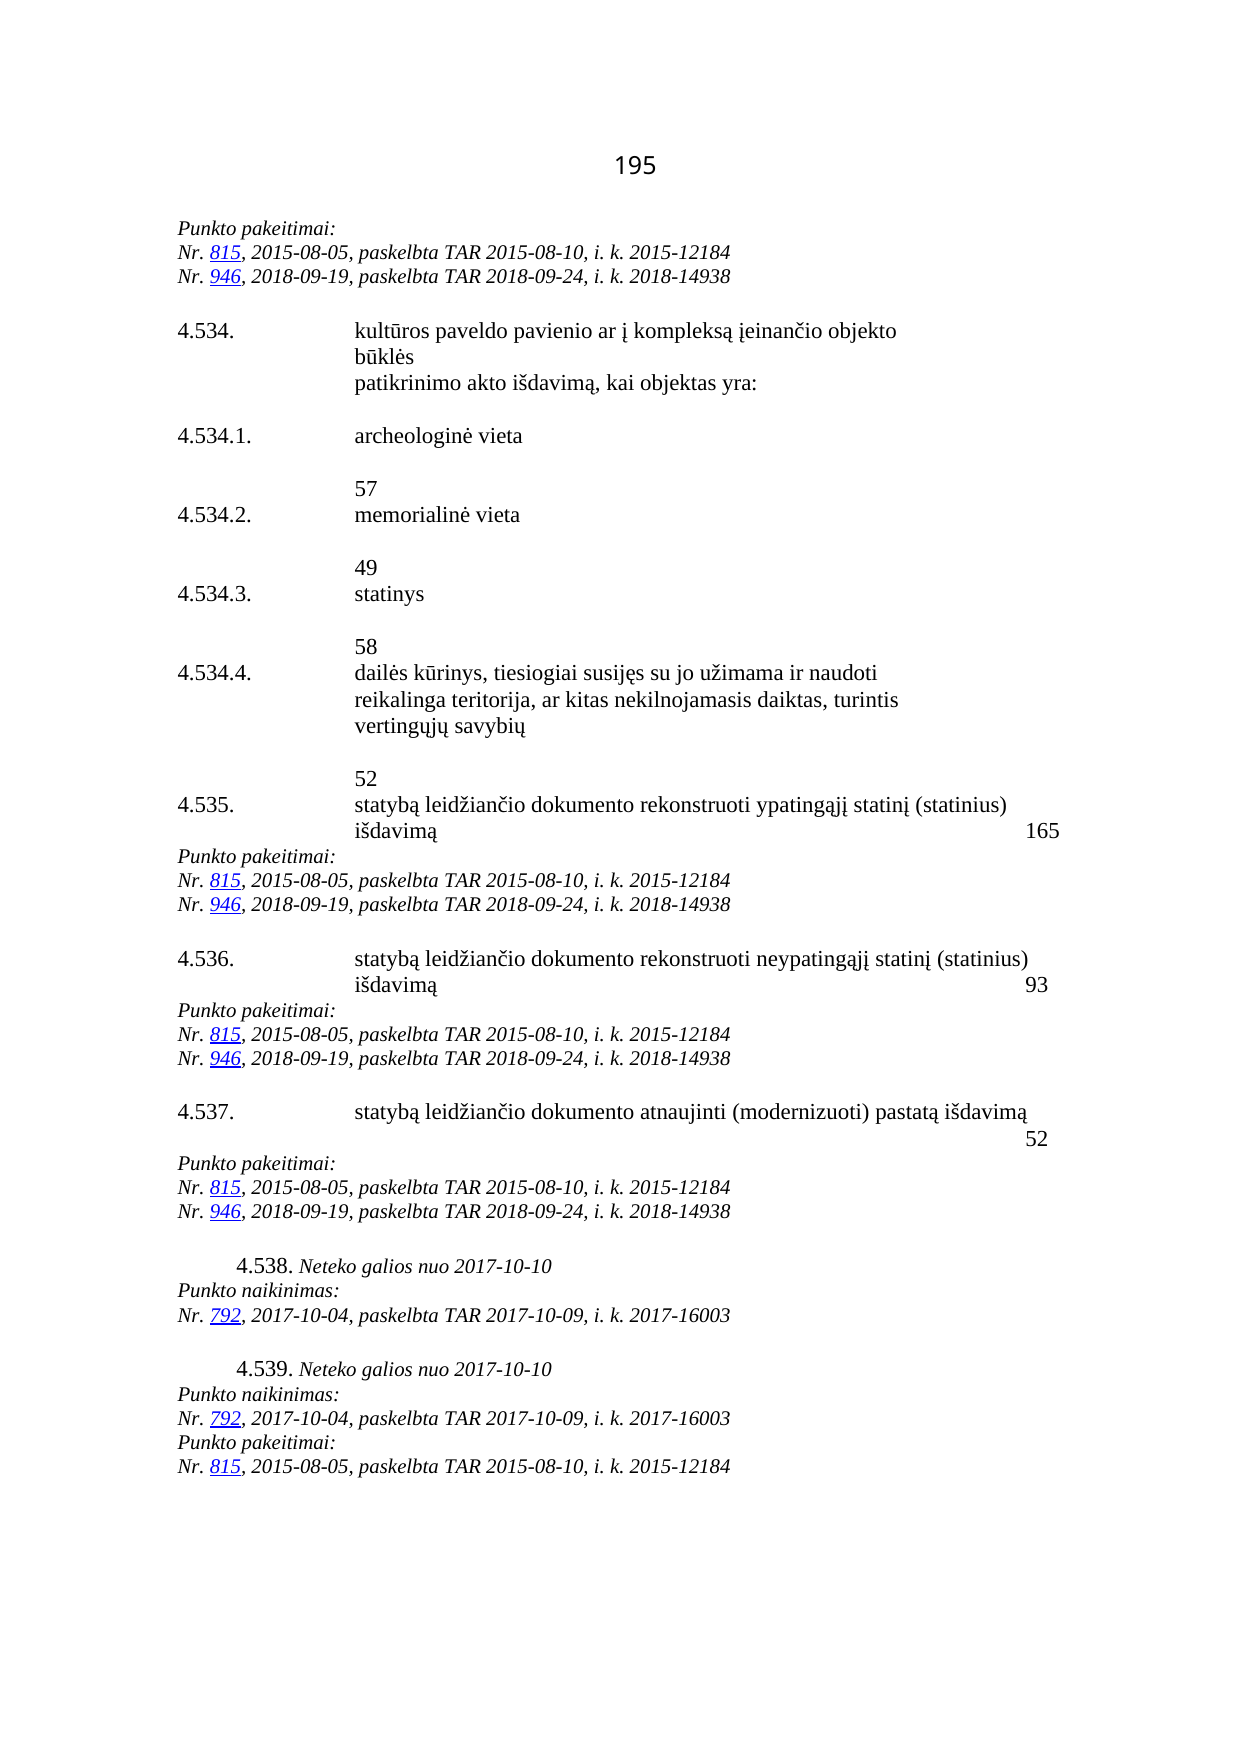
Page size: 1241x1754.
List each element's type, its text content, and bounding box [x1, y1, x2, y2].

text 4.534.4. dailės kūrinys, tiesiogiai susijęs su jo užimama ir naudoti [177, 659, 945, 686]
text Punkto pakeitimai: [177, 1151, 1093, 1175]
text Nr. 946, 2018-09-19, paskelbta TAR 2018-09-24, i. k. 2018-14938 [177, 264, 1093, 288]
text Nr. 815, 2015-08-05, paskelbta TAR 2015-08-10, i. k. 2015-12184 [177, 1022, 1093, 1046]
text 4.534. kultūros paveldo pavienio ar į kompleksą įeinančio objekto būklės [177, 317, 945, 369]
text Nr. 815, 2015-08-05, paskelbta TAR 2015-08-10, i. k. 2015-12184 [177, 868, 1093, 892]
text Punkto pakeitimai: [177, 1430, 1093, 1454]
text 4.534.1. archeologinė vieta 57 [177, 422, 945, 501]
text 4.538. Neteko galios nuo 2017-10-10 [177, 1252, 1093, 1278]
text Nr. 946, 2018-09-19, paskelbta TAR 2018-09-24, i. k. 2018-14938 [177, 1199, 1093, 1223]
text 4.535. statybą leidžiančio dokumento rekonstruoti ypatingąjį statinį (statinius) išdavimą 165 [177, 791, 1093, 844]
text Punkto pakeitimai: [177, 216, 1093, 240]
text Nr. 946, 2018-09-19, paskelbta TAR 2018-09-24, i. k. 2018-14938 [177, 1046, 1093, 1070]
text Nr. 815, 2015-08-05, paskelbta TAR 2015-08-10, i. k. 2015-12184 [177, 1454, 1093, 1478]
text 4.534.2. memorialinė vieta 49 [177, 501, 945, 580]
text Nr. 815, 2015-08-05, paskelbta TAR 2015-08-10, i. k. 2015-12184 [177, 1175, 1093, 1199]
text Nr. 946, 2018-09-19, paskelbta TAR 2018-09-24, i. k. 2018-14938 [177, 892, 1093, 916]
text Punkto naikinimas: [177, 1382, 1093, 1406]
text 4.534.3. statinys 58 [177, 580, 945, 659]
text Punkto pakeitimai: [177, 844, 1093, 868]
text patikrinimo akto išdavimą, kai objektas yra: [354, 369, 945, 422]
text Nr. 792, 2017-10-04, paskelbta TAR 2017-10-09, i. k. 2017-16003 [177, 1302, 1093, 1327]
text vertingųjų savybių 52 [354, 712, 945, 791]
text Punkto naikinimas: [177, 1278, 1093, 1302]
text 4.537. statybą leidžiančio dokumento atnaujinti (modernizuoti) pastatą išdavimą 52 [177, 1098, 1093, 1151]
text reikalinga teritorija, ar kitas nekilnojamasis daiktas, turintis [354, 686, 945, 712]
text 4.536. statybą leidžiančio dokumento rekonstruoti neypatingąjį statinį (statinius) išdavimą 93 [177, 945, 1093, 997]
text Nr. 792, 2017-10-04, paskelbta TAR 2017-10-09, i. k. 2017-16003 [177, 1406, 1093, 1430]
text 4.539. Neteko galios nuo 2017-10-10 [177, 1355, 1093, 1382]
text Punkto pakeitimai: [177, 997, 1093, 1022]
text Nr. 815, 2015-08-05, paskelbta TAR 2015-08-10, i. k. 2015-12184 [177, 240, 1093, 264]
